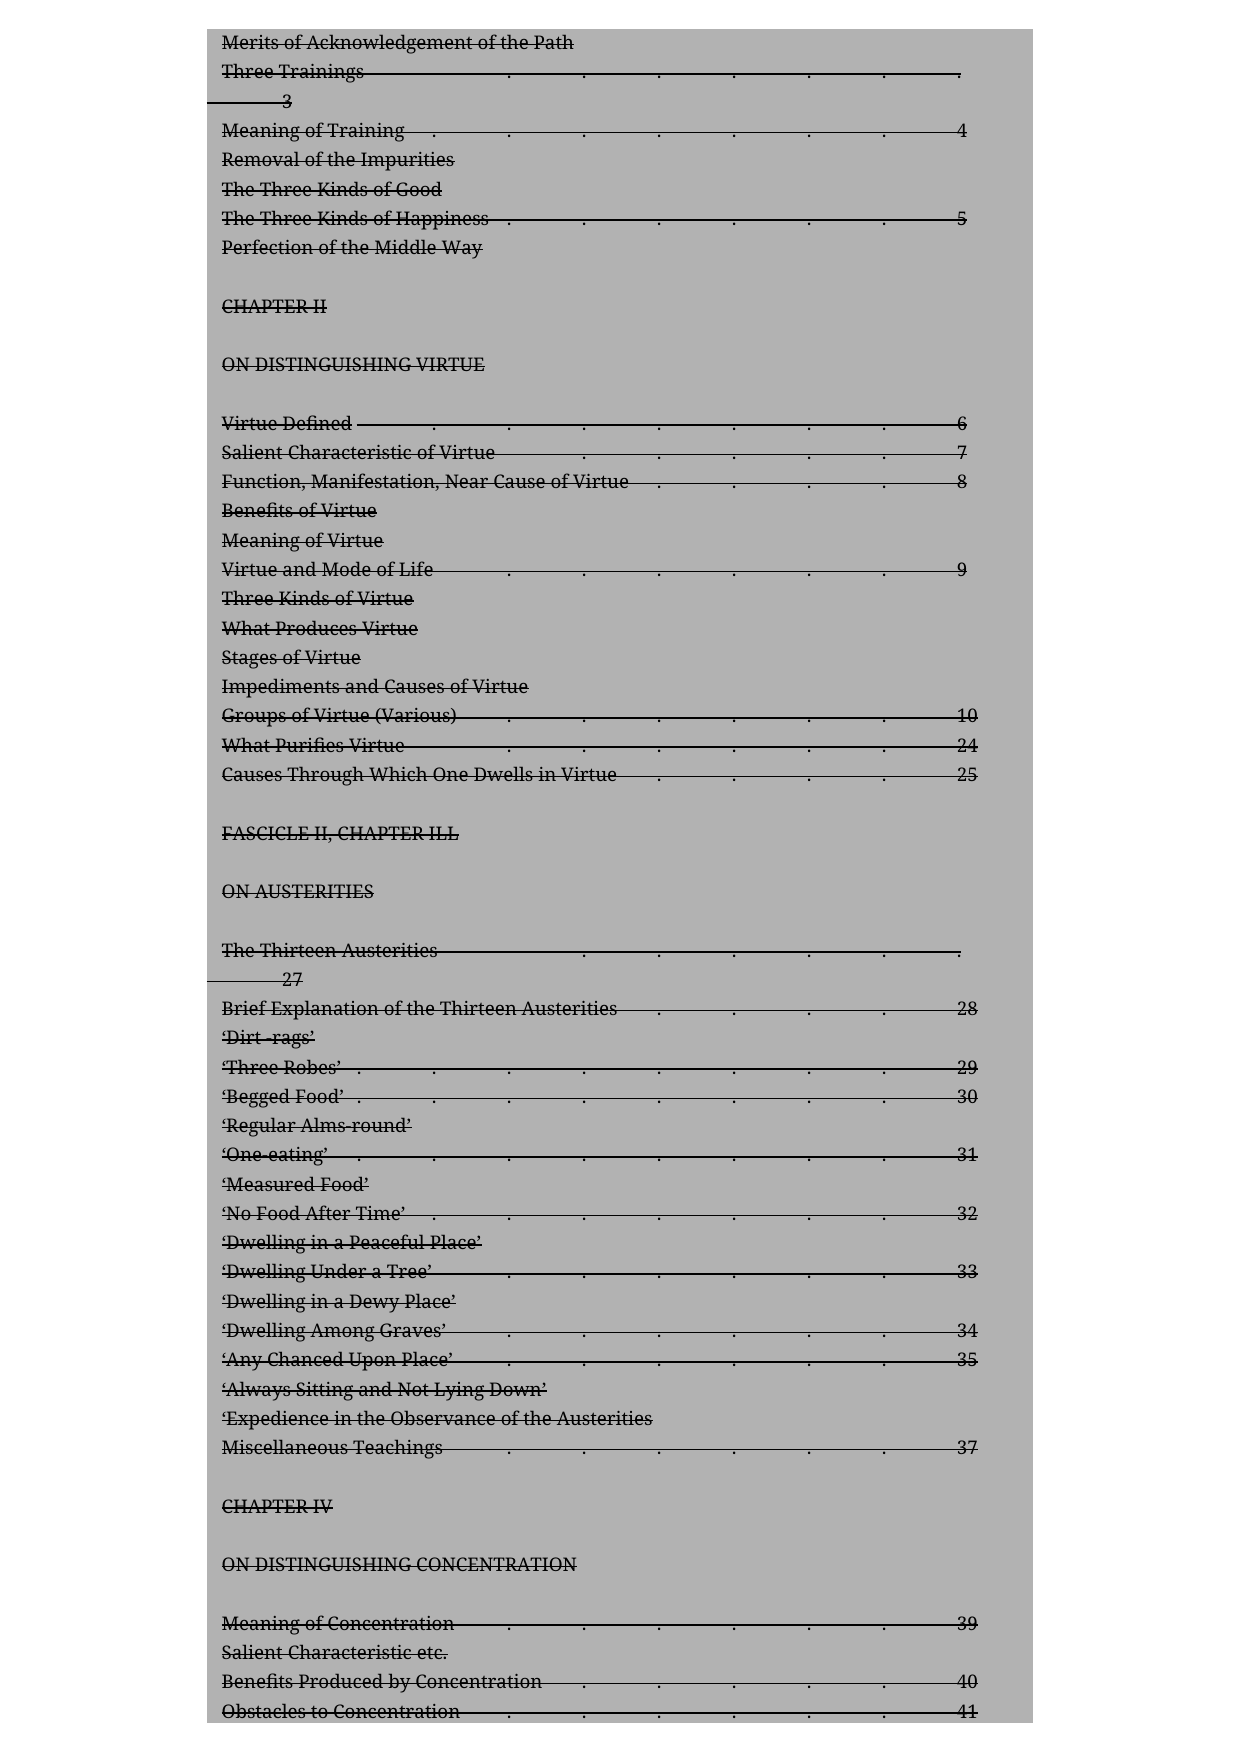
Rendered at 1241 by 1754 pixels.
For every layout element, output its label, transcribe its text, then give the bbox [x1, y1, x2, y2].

text Meaning of Training . . . . . . . 4 [207, 117, 1033, 143]
text Removal of the Impurities [207, 147, 1033, 172]
text CHAPTER IV [207, 1493, 1033, 1518]
text Function, Manifestation, Near Cause of Virtue . . . . 8 [207, 468, 1033, 494]
text ‘Dwelling in a Dewy Place’ [207, 1288, 1033, 1314]
text ‘Measured Food’ [207, 1171, 1033, 1197]
text The Three Kinds of Happiness . . . . . . 5 [207, 205, 1033, 231]
text Three Trainings . . . . . . . 3 [207, 59, 1033, 113]
text Obstacles to Concentration . . . . . . 41 [207, 1698, 1033, 1723]
text Benefits Produced by Concentration . . . . . 40 [207, 1669, 1033, 1694]
text Meaning of Concentration . . . . . . 39 [207, 1610, 1033, 1636]
text Miscellaneous Teachings . . . . . . 37 [207, 1434, 1033, 1460]
text Virtue Defined . . . . . . . 6 [207, 410, 1033, 436]
text ON DISTINGUISHING VIRTUE [207, 351, 1033, 377]
text ON DISTINGUISHING CONCENTRATION [207, 1552, 1033, 1577]
text ‘Dwelling Among Graves’ . . . . . . 34 [207, 1317, 1033, 1343]
text Salient Characteristic of Virtue . . . . . 7 [207, 439, 1033, 465]
text ON AUSTERITIES [207, 878, 1033, 904]
text What Produces Virtue [207, 615, 1033, 640]
text ‘Always Sitting and Not Lying Down’ [207, 1376, 1033, 1401]
text ‘Dirt -rags’ [207, 1025, 1033, 1050]
text Stages of Virtue [207, 644, 1033, 670]
text CHAPTER II [207, 293, 1033, 318]
text ‘Regular Alms-round’ [207, 1112, 1033, 1138]
text ‘Dwelling Under a Tree’ . . . . . . 33 [207, 1259, 1033, 1284]
text ‘Begged Food’ . . . . . . . . 30 [207, 1083, 1033, 1109]
text ‘Three Robes’ . . . . . . . . 29 [207, 1054, 1033, 1079]
text FASCICLE II, CHAPTER ILL [207, 820, 1033, 845]
text ‘One-eating’ . . . . . . . . 31 [207, 1142, 1033, 1167]
text Merits of Acknowledgement of the Path [207, 29, 1033, 55]
text Brief Explanation of the Thirteen Austerities . . . . 28 [207, 995, 1033, 1021]
text The Thirteen Austerities . . . . . . 27 [207, 937, 1033, 992]
text Benefits of Virtue [207, 498, 1033, 523]
text ‘No Food After Time’ . . . . . . . 32 [207, 1200, 1033, 1226]
text What Purifies Virtue . . . . . . 24 [207, 732, 1033, 757]
text Impediments and Causes of Virtue [207, 673, 1033, 699]
text Virtue and Mode of Life . . . . . . 9 [207, 556, 1033, 582]
text ‘Any Chanced Upon Place’ . . . . . . 35 [207, 1347, 1033, 1372]
text Perfection of the Middle Way [207, 234, 1033, 260]
text Causes Through Which One Dwells in Virtue . . . . 25 [207, 761, 1033, 787]
text Groups of Virtue (Various) . . . . . . 10 [207, 703, 1033, 728]
text ‘Expedience in the Observance of the Austerities [207, 1405, 1033, 1431]
text The Three Kinds of Good [207, 176, 1033, 201]
text ‘Dwelling in a Peaceful Place’ [207, 1229, 1033, 1255]
text Three Kinds of Virtue [207, 586, 1033, 611]
text Meaning of Virtue [207, 527, 1033, 553]
text Salient Characteristic etc. [207, 1639, 1033, 1665]
